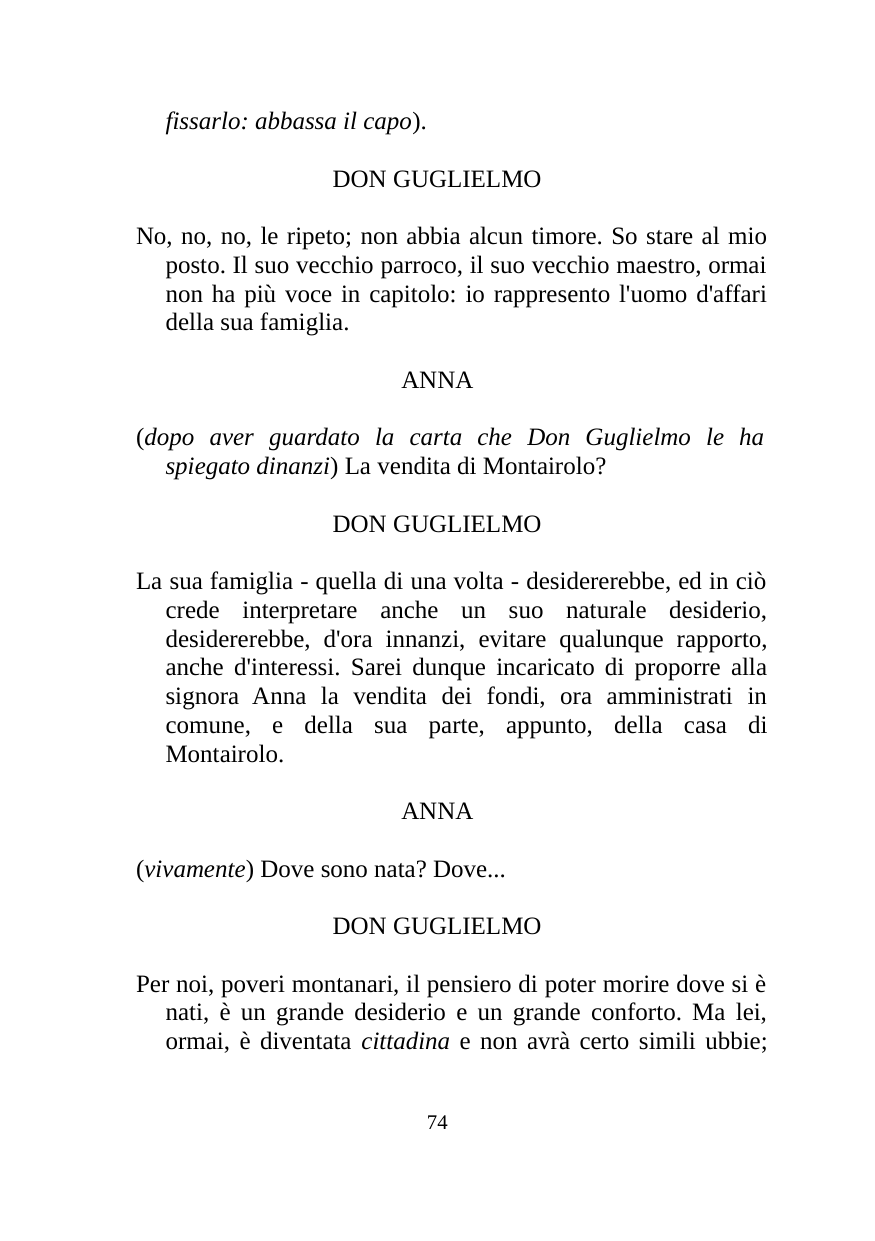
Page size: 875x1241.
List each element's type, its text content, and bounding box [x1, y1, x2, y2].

text (vivamente) Dove sono nata? Dove... [136, 854, 768, 882]
text DON GUGLIELMO [106, 164, 768, 192]
text Per noi, poveri montanari, il pensiero di poter morire dove si è nati, è un grande desiderio e un grande conforto. Ma lei, ormai, è diventata cittadina e non avrà certo simili ubbie; [136, 969, 768, 1055]
text No, no, no, le ripeto; non abbia alcun timore. So stare al mio posto. Il suo vecchio parroco, il suo vecchio maestro, ormai non ha più voce in capitolo: io rappresento l'uomo d'affari della sua famiglia. [136, 221, 768, 336]
text (dopo aver guardato la carta che Don Guglielmo le ha spiegato dinanzi) La vendita di Montairolo? [136, 422, 768, 480]
text DON GUGLIELMO [106, 509, 768, 537]
text DON GUGLIELMO [106, 911, 768, 940]
text La sua famiglia - quella di una volta - desidererebbe, ed in ciò crede interpretare anche un suo naturale desiderio, desidererebbe, d'ora innanzi, evitare qualunque rapporto, anche d'interessi. Sarei dunque incaricato di proporre alla signora Anna la vendita dei fondi, ora amministrati in comune, e della sua parte, appunto, della casa di Montairolo. [136, 566, 768, 767]
text ANNA [106, 796, 768, 825]
text fissarlo: abbassa il capo). [136, 106, 768, 135]
text ANNA [106, 365, 768, 394]
